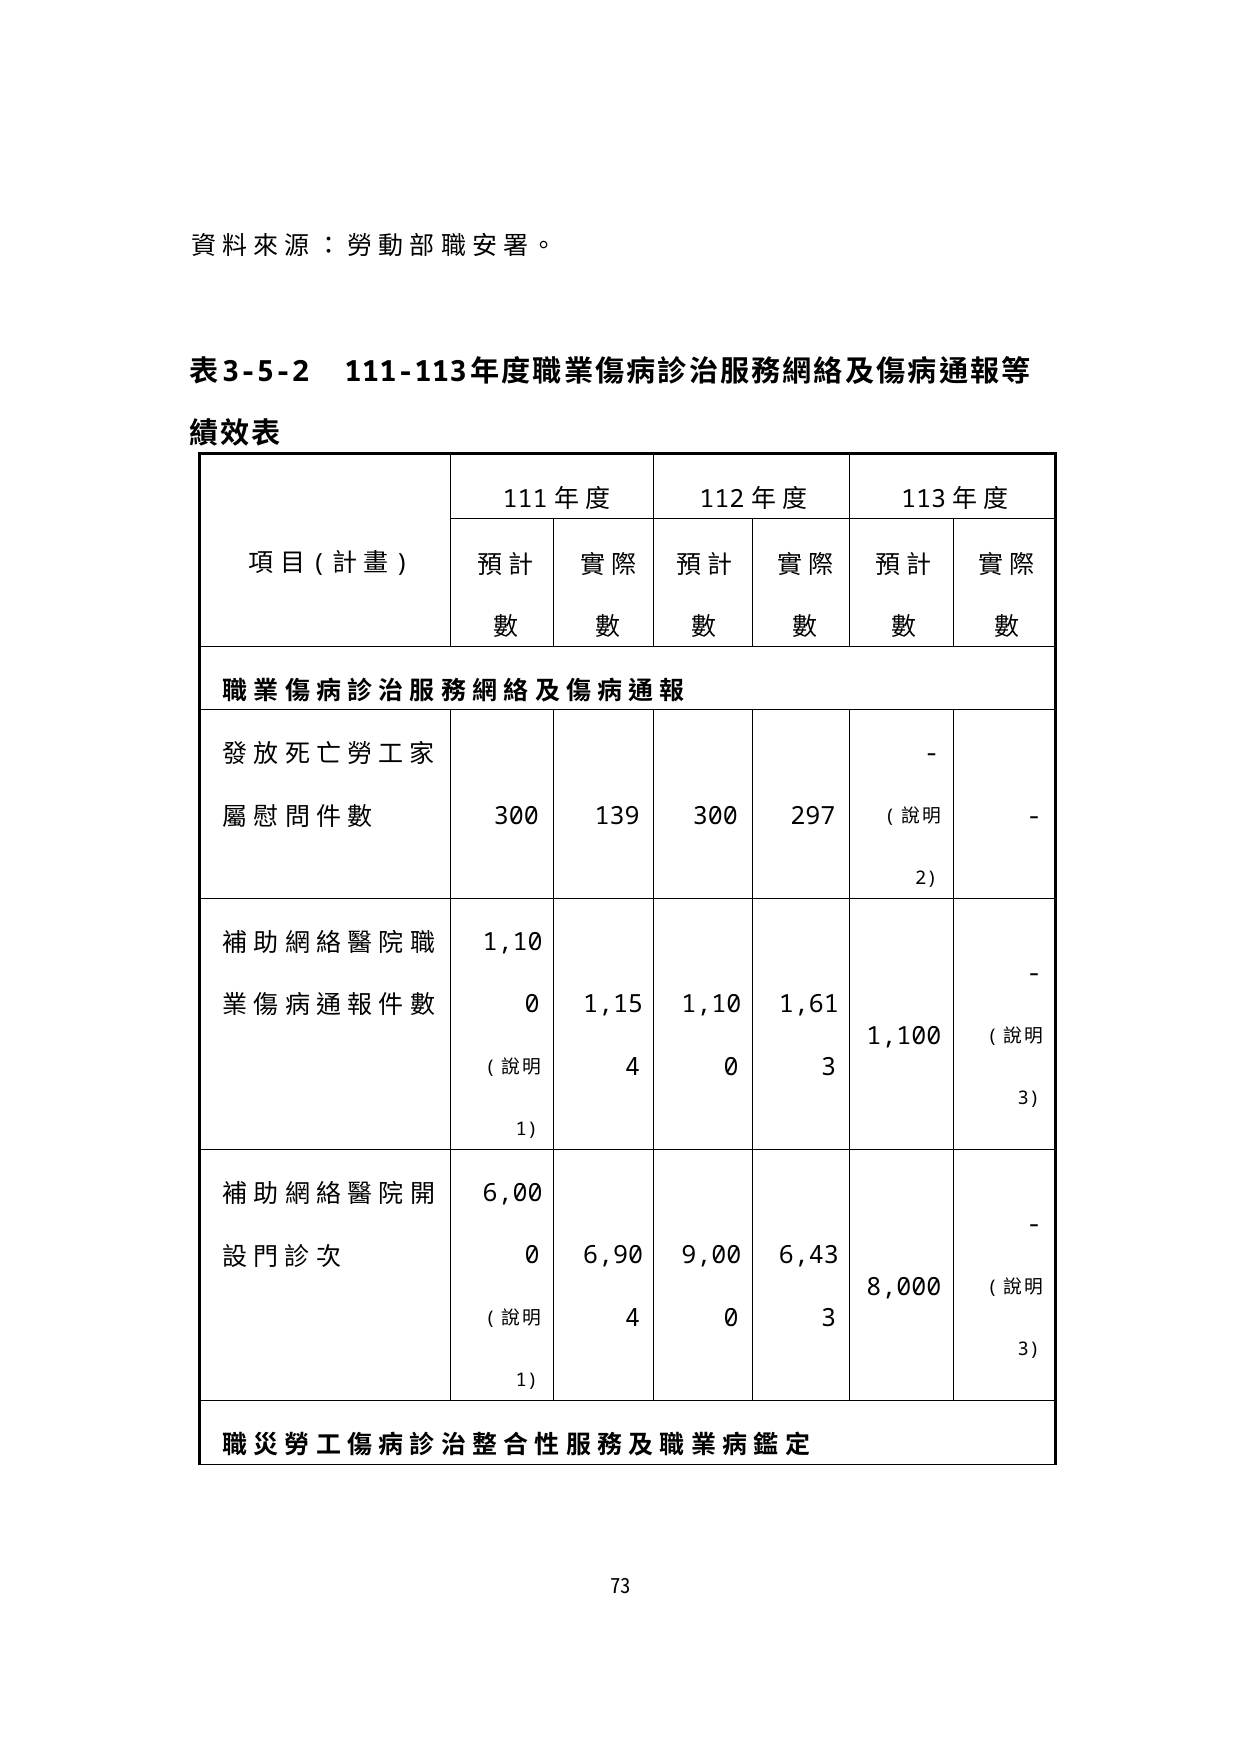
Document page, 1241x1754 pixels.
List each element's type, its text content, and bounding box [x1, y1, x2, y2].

table_header 111年度 [451, 455, 653, 518]
table_cell 297 [753, 710, 849, 898]
table_cell 1,154 [554, 899, 653, 1149]
table_cell 1,100 [850, 899, 953, 1149]
table_cell 6,904 [554, 1150, 653, 1400]
table_cell 300 [451, 710, 553, 898]
table_header 項目(計畫) [201, 455, 450, 646]
table_cell 1,100 [654, 899, 752, 1149]
table_cell - (說明3) [954, 899, 1054, 1149]
table_cell 實際數 [954, 519, 1054, 646]
table_cell 職災勞工傷病診治整合性服務及職業病鑑定 [201, 1401, 1054, 1463]
table_cell 1,613 [753, 899, 849, 1149]
table_cell 預計數 [451, 519, 553, 646]
table_cell - [954, 710, 1054, 898]
table_cell 8,000 [850, 1150, 953, 1400]
table_cell - (說明2) [850, 710, 953, 898]
table_cell 實際數 [554, 519, 653, 646]
text 資料來源：勞動部職安署。 [188, 202, 1052, 264]
table_cell 1,100 (說明1) [451, 899, 553, 1149]
table_cell 實際數 [753, 519, 849, 646]
table_header 113年度 [850, 455, 1054, 518]
table_cell 預計數 [654, 519, 752, 646]
table_cell 300 [654, 710, 752, 898]
table_header 112年度 [654, 455, 849, 518]
table_cell 9,000 [654, 1150, 752, 1400]
table_cell 6,000 (說明1) [451, 1150, 553, 1400]
table_cell 預計數 [850, 519, 953, 646]
table_cell 6,433 [753, 1150, 849, 1400]
table_cell 補助網絡醫院職業傷病通報件數 [201, 899, 450, 1149]
table_cell 發放死亡勞工家屬慰問件數 [201, 710, 450, 898]
table_cell 補助網絡醫院開設門診次 [201, 1150, 450, 1400]
table_cell 139 [554, 710, 653, 898]
table_cell 職業傷病診治服務網絡及傷病通報 [201, 647, 1054, 709]
text 表3-5-2 111-113年度職業傷病診治服務網絡及傷病通報等績效表 [188, 327, 1052, 452]
table_cell - (說明3) [954, 1150, 1054, 1400]
